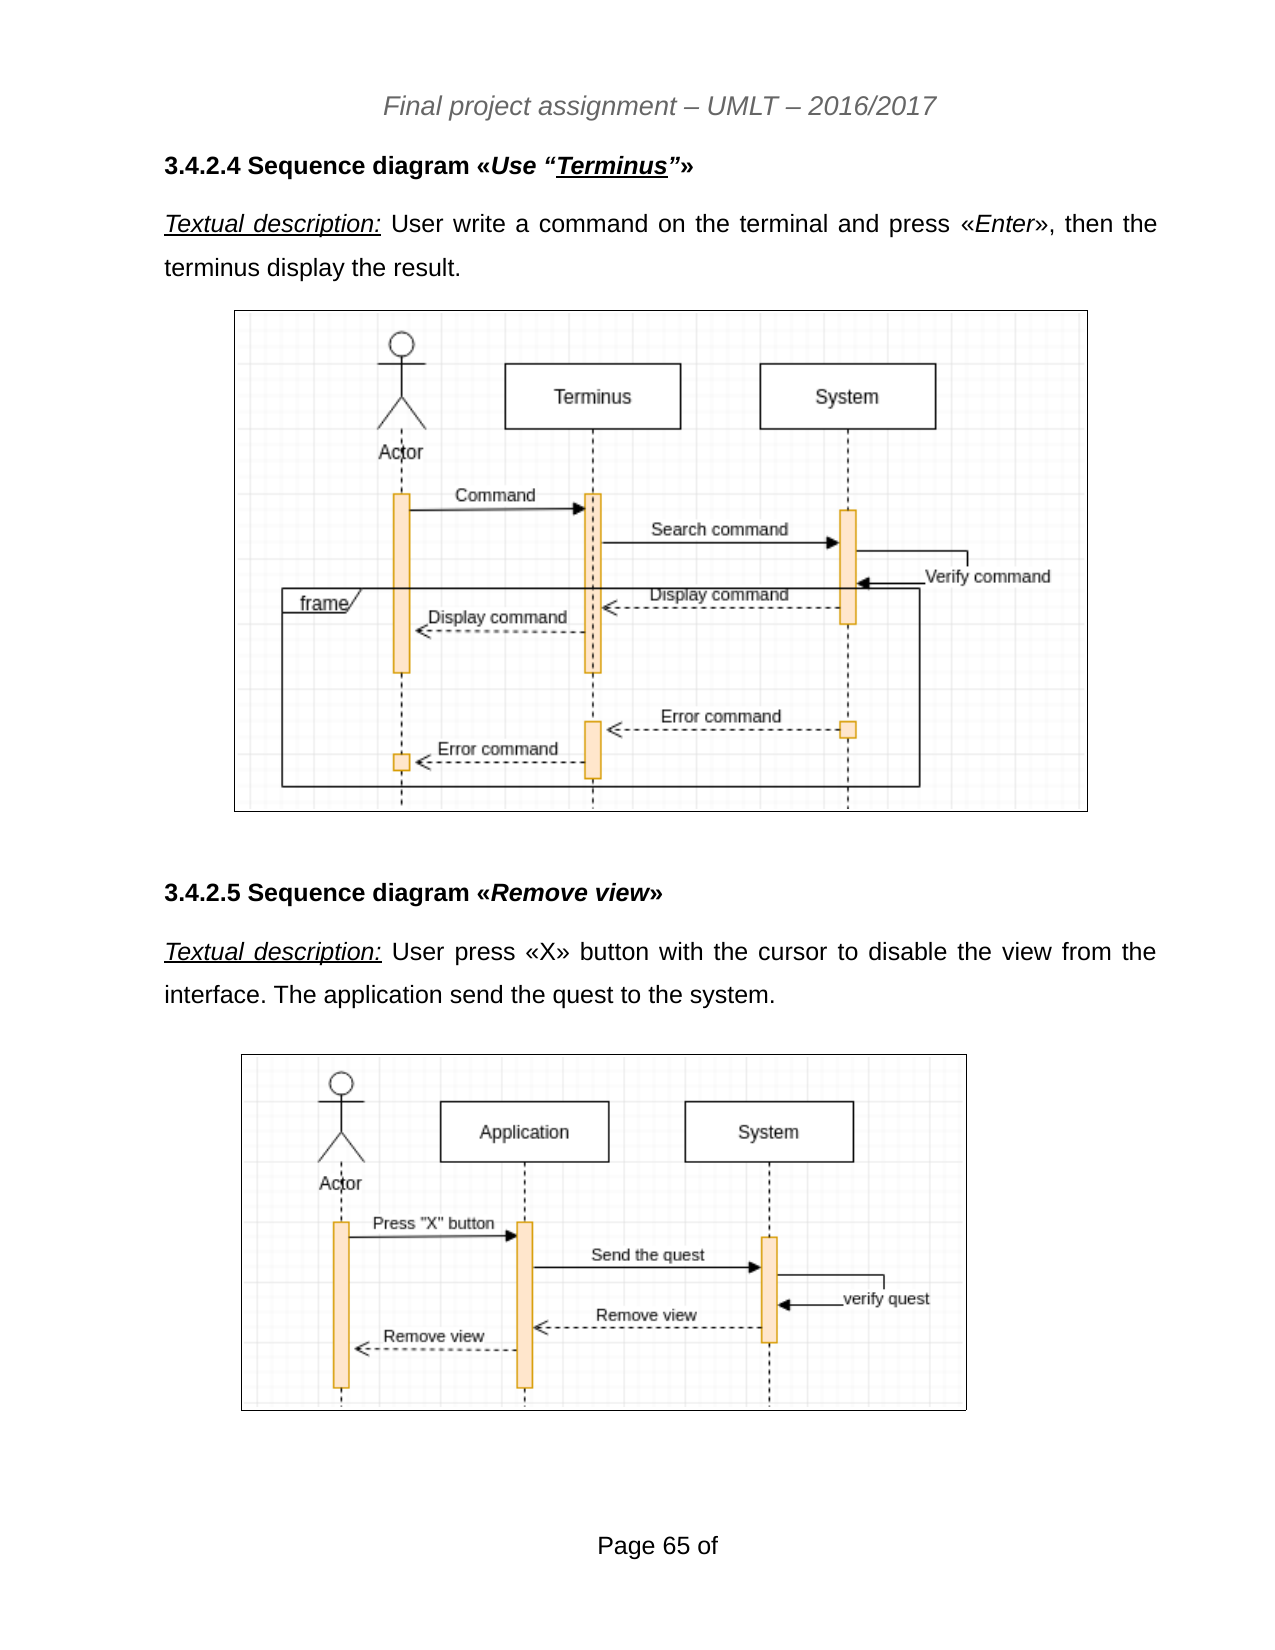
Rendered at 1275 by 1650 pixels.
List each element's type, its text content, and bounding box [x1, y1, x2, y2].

text [242, 1055, 966, 1410]
subtitle 3.4.2.4 Sequence diagram «Use “Terminus”» [164, 151, 1158, 180]
subtitle 3.4.2.5 Sequence diagram «Remove view» [164, 878, 1158, 907]
text Textual description: User press «X» button with the cursor to disable the view from the interface. The application send the quest to the system. [164, 937, 1158, 1008]
picture [237, 313, 1085, 809]
text Textual description: User write a command on the terminal and press «Enter», then the terminus display the result. [164, 209, 1158, 281]
picture [243, 1057, 963, 1407]
